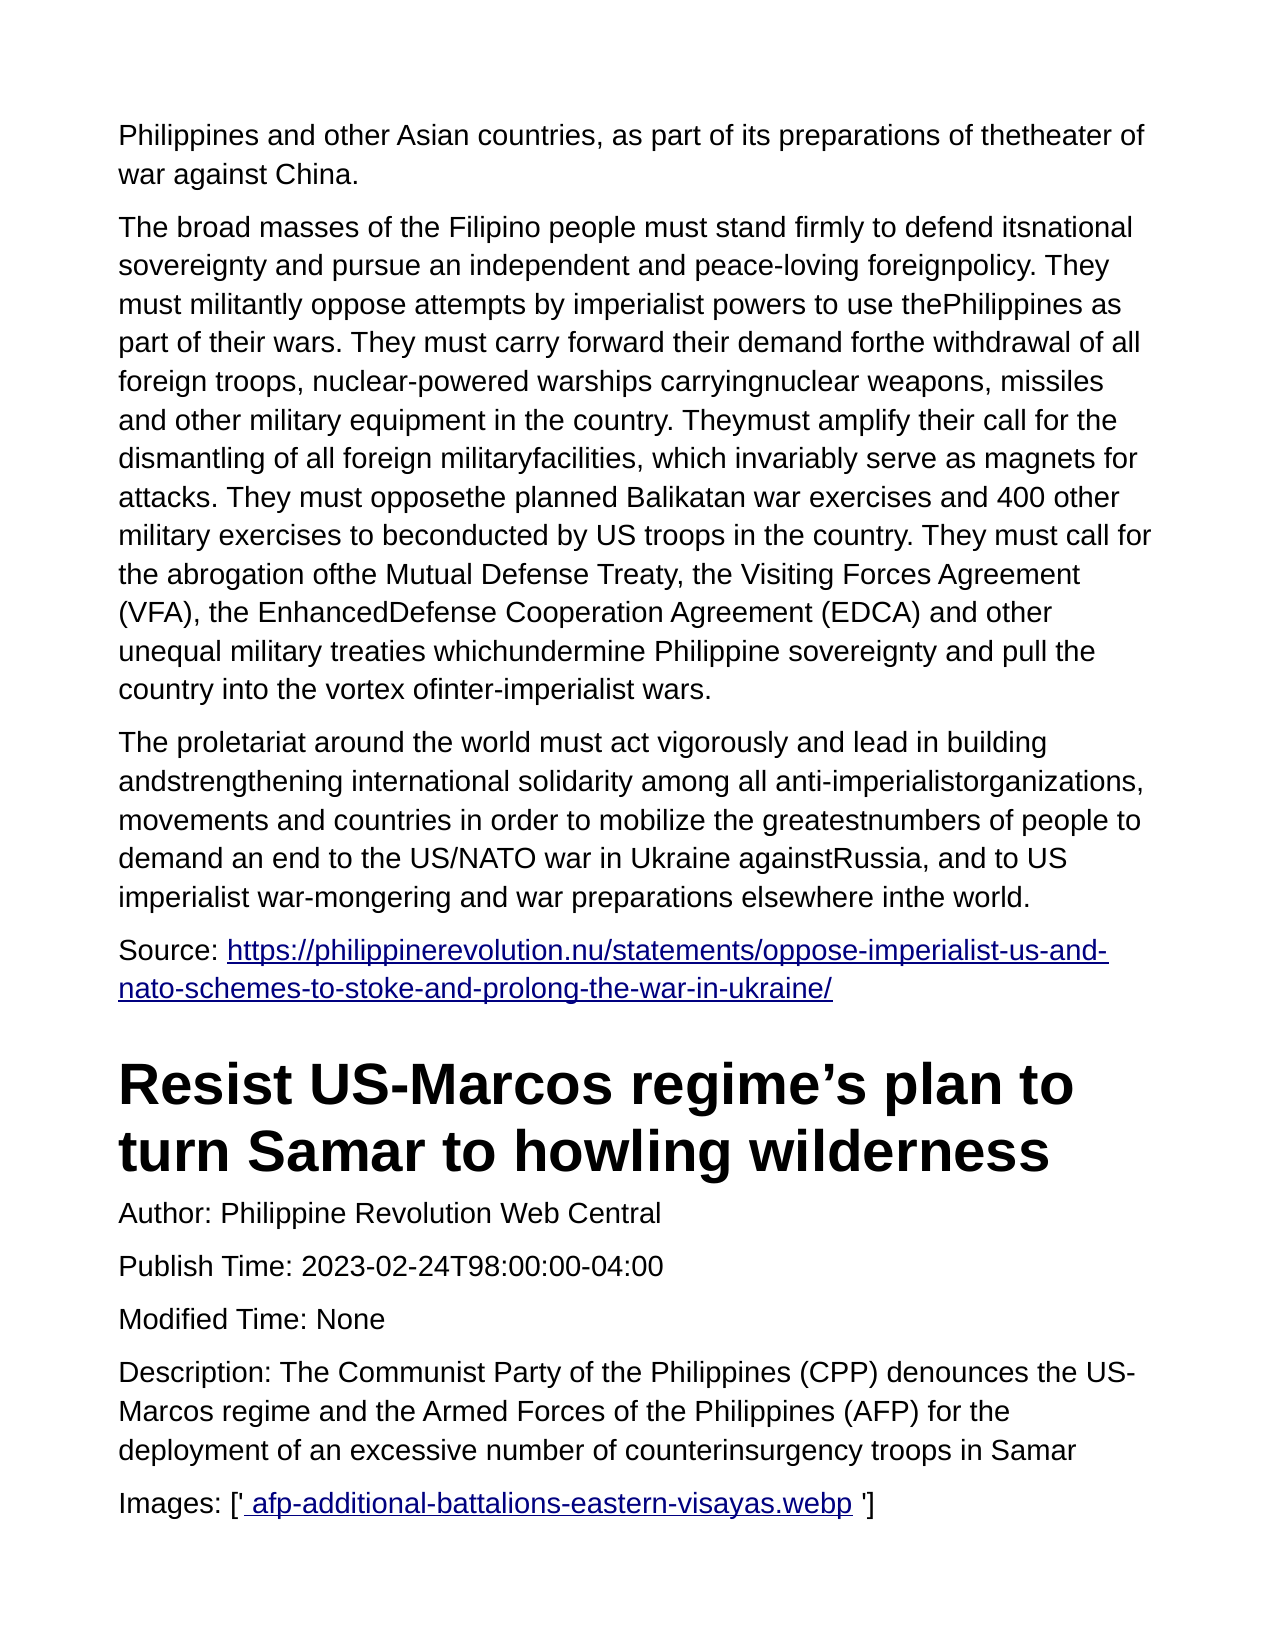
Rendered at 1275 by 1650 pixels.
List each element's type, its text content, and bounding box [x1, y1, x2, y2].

text The broad masses of the Filipino people must stand firmly to defend itsnational sovereignty and pursue an independent and peace-loving foreignpolicy. They must militantly oppose attempts by imperialist powers to use thePhilippines as part of their wars. They must carry forward their demand forthe withdrawal of all foreign troops, nuclear-powered warships carryingnuclear weapons, missiles and other military equipment in the country. Theymust amplify their call for the dismantling of all foreign militaryfacilities, which invariably serve as magnets for attacks. They must opposethe planned Balikatan war exercises and 400 other military exercises to beconducted by US troops in the country. They must call for the abrogation ofthe Mutual Defense Treaty, the Visiting Forces Agreement (VFA), the EnhancedDefense Cooperation Agreement (EDCA) and other unequal military treaties whichundermine Philippine sovereignty and pull the country into the vortex ofinter-imperialist wars. [118, 210, 1157, 706]
text The proletariat around the world must act vigorously and lead in building andstrengthening international solidarity among all anti-imperialistorganizations, movements and countries in order to mobilize the greatestnumbers of people to demand an end to the US/NATO war in Ukraine againstRussia, and to US imperialist war-mongering and war preparations elsewhere inthe world. [118, 725, 1157, 913]
text Author: Philippine Revolution Web Central [118, 1196, 1157, 1229]
text Description: The Communist Party of the Philippines (CPP) denounces the US-Marcos regime and the Armed Forces of the Philippines (AFP) for the deployment of an excessive number of counterinsurgency troops in Samar [118, 1355, 1157, 1466]
subtitle Resist US-Marcos regime’s plan to turn Samar to howling wilderness [118, 1049, 1157, 1183]
text Modified Time: None [118, 1302, 1157, 1336]
text Images: [' afp-additional-battalions-eastern-visayas.webp '] [118, 1486, 1157, 1519]
text Source: https://philippinerevolution.nu/statements/oppose-imperialist-us-and-nato-schemes-to-stoke-and-prolong-the-war-in-ukraine/ [118, 933, 1157, 1005]
text Philippines and other Asian countries, as part of its preparations of thetheater of war against China. [118, 118, 1157, 190]
text Publish Time: 2023-02-24T98:00:00-04:00 [118, 1249, 1157, 1283]
